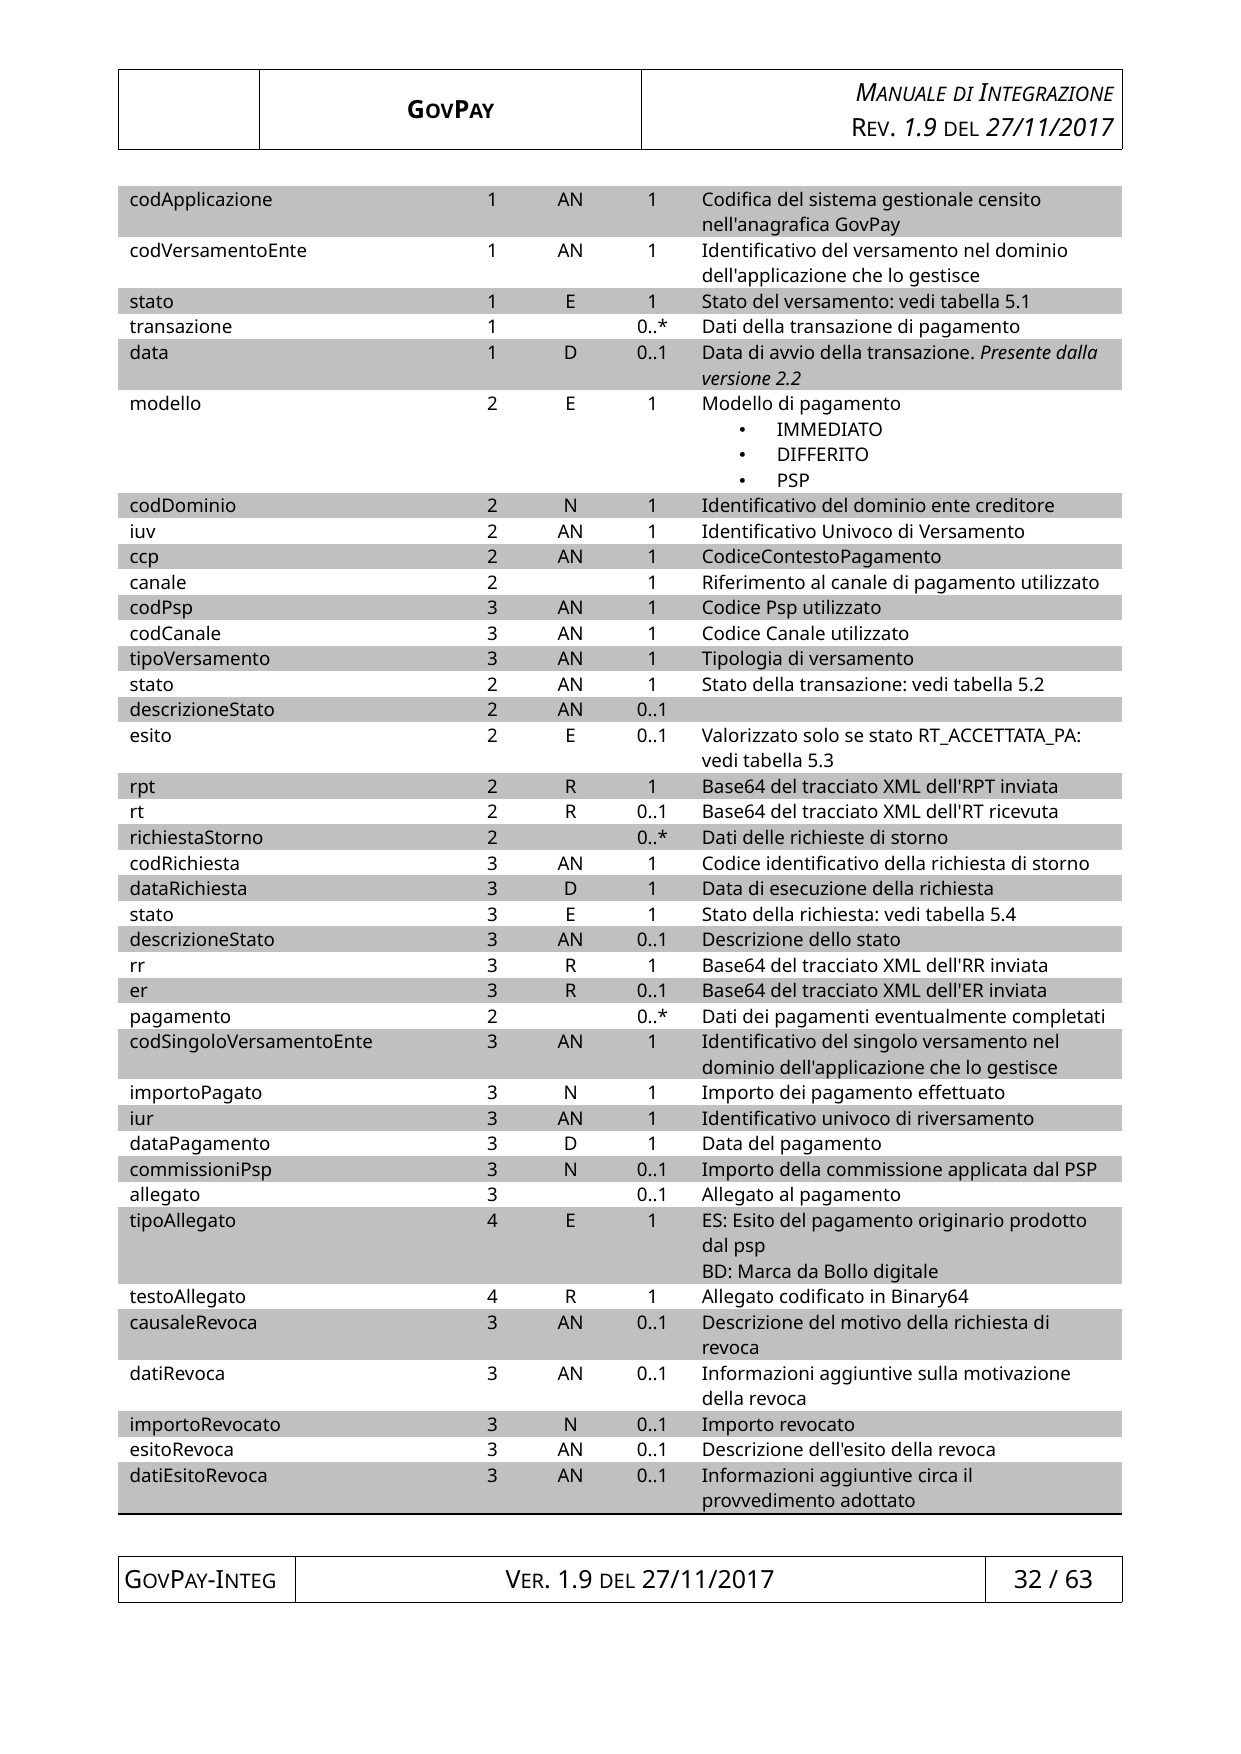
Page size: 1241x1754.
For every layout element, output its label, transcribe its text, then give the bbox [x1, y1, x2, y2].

table_cell Riferimento al canale di pagamento utilizzato [690, 569, 1122, 594]
table_cell 3 [458, 595, 526, 620]
table_cell AN [526, 518, 614, 543]
table_cell N [526, 493, 614, 518]
table_cell codRichiesta [118, 850, 458, 875]
table_cell R [526, 773, 614, 799]
table_cell 1 [458, 339, 526, 390]
table_cell 3 [458, 1437, 526, 1462]
table_cell [526, 824, 614, 850]
table_cell tipoAllegato [118, 1207, 458, 1284]
table_cell rr [118, 952, 458, 977]
table_cell 0..1 [614, 722, 690, 773]
table_cell E [526, 722, 614, 773]
table_cell Dati della transazione di pagamento [690, 314, 1122, 339]
table_cell codCanale [118, 620, 458, 646]
table_cell Stato della transazione: vedi tabella 5.2 [690, 671, 1122, 697]
table_cell Informazioni aggiuntive circa il provvedimento adottato [690, 1462, 1122, 1513]
table_cell 3 [458, 646, 526, 671]
table_cell AN [526, 186, 614, 237]
table_cell 1 [614, 773, 690, 799]
table_cell Identificativo univoco di riversamento [690, 1105, 1122, 1131]
table_cell AN [526, 595, 614, 620]
table_cell E [526, 1207, 614, 1284]
table_cell commissioniPsp [118, 1156, 458, 1182]
table_cell esito [118, 722, 458, 773]
table_cell 1 [614, 569, 690, 594]
table_cell Data di esecuzione della richiesta [690, 875, 1122, 901]
table_cell 3 [458, 926, 526, 952]
table_cell stato [118, 288, 458, 314]
table_cell codVersamentoEnte [118, 237, 458, 288]
table_cell 0..* [614, 824, 690, 850]
table_cell 3 [458, 620, 526, 646]
table_cell Codifica del sistema gestionale censito nell'anagrafica GovPay [690, 186, 1122, 237]
table_cell 2 [458, 544, 526, 569]
table_cell Base64 del tracciato XML dell'ER inviata [690, 978, 1122, 1003]
table_cell 1 [614, 620, 690, 646]
table_cell 1 [614, 671, 690, 697]
table_cell AN [526, 1360, 614, 1411]
table_cell Tipologia di versamento [690, 646, 1122, 671]
table_cell CodiceContestoPagamento [690, 544, 1122, 569]
table_cell datiRevoca [118, 1360, 458, 1411]
table_cell 3 [458, 850, 526, 875]
table_cell 3 [458, 1080, 526, 1105]
table_cell 0..1 [614, 697, 690, 722]
table_cell D [526, 339, 614, 390]
table_cell 1 [614, 518, 690, 543]
table_cell Identificativo del dominio ente creditore [690, 493, 1122, 518]
table_cell rpt [118, 773, 458, 799]
table_cell 3 [458, 1131, 526, 1156]
table_cell N [526, 1080, 614, 1105]
table_cell 0..1 [614, 1309, 690, 1360]
table_cell 0..1 [614, 339, 690, 390]
table_cell 1 [614, 1080, 690, 1105]
table_cell 3 [458, 1411, 526, 1437]
table_cell testoAllegato [118, 1284, 458, 1309]
table_cell 2 [458, 1003, 526, 1028]
table_cell Stato del versamento: vedi tabella 5.1 [690, 288, 1122, 314]
table_cell AN [526, 671, 614, 697]
table_cell AN [526, 1437, 614, 1462]
table_cell Importo dei pagamento effettuato [690, 1080, 1122, 1105]
table_cell Identificativo Univoco di Versamento [690, 518, 1122, 543]
table_cell Descrizione dell'esito della revoca [690, 1437, 1122, 1462]
table_cell [526, 569, 614, 594]
table_cell 1 [458, 314, 526, 339]
table_cell Identificativo del singolo versamento nel dominio dell'applicazione che lo gestisce [690, 1029, 1122, 1079]
table_cell transazione [118, 314, 458, 339]
table_cell 2 [458, 773, 526, 799]
table_cell Data del pagamento [690, 1131, 1122, 1156]
table_cell 2 [458, 799, 526, 824]
table_cell 3 [458, 901, 526, 926]
table_cell 1 [614, 952, 690, 977]
table_cell canale [118, 569, 458, 594]
table_cell modello [118, 390, 458, 492]
table_cell er [118, 978, 458, 1003]
table_cell Allegato al pagamento [690, 1182, 1122, 1207]
table_cell 0..1 [614, 1437, 690, 1462]
table_cell Base64 del tracciato XML dell'RR inviata [690, 952, 1122, 977]
table_cell 1 [614, 237, 690, 288]
table_cell AN [526, 1105, 614, 1131]
table_cell N [526, 1156, 614, 1182]
table_cell 1 [614, 595, 690, 620]
table_cell Allegato codificato in Binary64 [690, 1284, 1122, 1309]
table_cell AN [526, 646, 614, 671]
table_cell stato [118, 671, 458, 697]
table_cell 1 [614, 544, 690, 569]
table_cell D [526, 875, 614, 901]
table_cell AN [526, 620, 614, 646]
table_cell 3 [458, 1156, 526, 1182]
table_cell AN [526, 1029, 614, 1079]
table_cell 0..1 [614, 1360, 690, 1411]
table_cell AN [526, 697, 614, 722]
table_cell 1 [614, 493, 690, 518]
table_cell data [118, 339, 458, 390]
table_cell 2 [458, 518, 526, 543]
table_cell 1 [614, 390, 690, 492]
table_cell 3 [458, 1029, 526, 1079]
table_cell Modello di pagamento IMMEDIATO DIFFERITO PSP [690, 390, 1122, 492]
table_cell 1 [614, 1131, 690, 1156]
table_cell 2 [458, 569, 526, 594]
table_cell Dati dei pagamenti eventualmente completati [690, 1003, 1122, 1028]
table_cell Codice Psp utilizzato [690, 595, 1122, 620]
table_cell AN [526, 544, 614, 569]
table_cell 2 [458, 671, 526, 697]
table_cell 1 [614, 1029, 690, 1079]
table_cell Informazioni aggiuntive sulla motivazione della revoca [690, 1360, 1122, 1411]
table_cell 3 [458, 1360, 526, 1411]
table_cell codSingoloVersamentoEnte [118, 1029, 458, 1079]
table_cell datiEsitoRevoca [118, 1462, 458, 1513]
table_cell 1 [614, 646, 690, 671]
table_cell AN [526, 1309, 614, 1360]
table_cell tipoVersamento [118, 646, 458, 671]
table_cell 1 [614, 288, 690, 314]
table_cell 2 [458, 493, 526, 518]
table_cell 0..1 [614, 1411, 690, 1437]
table_cell descrizioneStato [118, 697, 458, 722]
table_cell [690, 697, 1122, 722]
table_cell AN [526, 926, 614, 952]
table_cell 2 [458, 697, 526, 722]
table_cell E [526, 288, 614, 314]
table_cell codPsp [118, 595, 458, 620]
table_cell 0..1 [614, 1182, 690, 1207]
table_cell Base64 del tracciato XML dell'RPT inviata [690, 773, 1122, 799]
table_cell 1 [614, 1284, 690, 1309]
table_cell AN [526, 237, 614, 288]
table_cell importoRevocato [118, 1411, 458, 1437]
table_cell codDominio [118, 493, 458, 518]
table_cell iur [118, 1105, 458, 1131]
table_cell 0..1 [614, 1462, 690, 1513]
table_cell D [526, 1131, 614, 1156]
table_cell 1 [458, 288, 526, 314]
table_cell 1 [614, 1105, 690, 1131]
table_cell R [526, 978, 614, 1003]
table_cell R [526, 799, 614, 824]
table_cell pagamento [118, 1003, 458, 1028]
table_cell 1 [614, 875, 690, 901]
table_cell 1 [614, 901, 690, 926]
table_cell N [526, 1411, 614, 1437]
table_cell rt [118, 799, 458, 824]
table_cell 1 [614, 1207, 690, 1284]
table_cell Importo della commissione applicata dal PSP [690, 1156, 1122, 1182]
table_cell 0..1 [614, 978, 690, 1003]
table_cell importoPagato [118, 1080, 458, 1105]
table_cell R [526, 1284, 614, 1309]
table_cell 4 [458, 1207, 526, 1284]
table_cell 3 [458, 1462, 526, 1513]
table_cell 4 [458, 1284, 526, 1309]
table_cell richiestaStorno [118, 824, 458, 850]
table_cell Dati delle richieste di storno [690, 824, 1122, 850]
table_cell Descrizione dello stato [690, 926, 1122, 952]
table_cell 3 [458, 875, 526, 901]
table_cell R [526, 952, 614, 977]
table_cell AN [526, 1462, 614, 1513]
table_cell ccp [118, 544, 458, 569]
table_cell 0..1 [614, 799, 690, 824]
table_cell Importo revocato [690, 1411, 1122, 1437]
table_cell 3 [458, 952, 526, 977]
table_cell 2 [458, 824, 526, 850]
table_cell ES: Esito del pagamento originario prodotto dal psp BD: Marca da Bollo digitale [690, 1207, 1122, 1284]
table_cell 3 [458, 1309, 526, 1360]
table_cell [526, 1003, 614, 1028]
table_cell 1 [458, 237, 526, 288]
table_cell Valorizzato solo se stato RT_ACCETTATA_PA: vedi tabella 5.3 [690, 722, 1122, 773]
table_cell Descrizione del motivo della richiesta di revoca [690, 1309, 1122, 1360]
table_cell 1 [614, 850, 690, 875]
table_cell 1 [458, 186, 526, 237]
table_cell Identificativo del versamento nel dominio dell'applicazione che lo gestisce [690, 237, 1122, 288]
table_cell AN [526, 850, 614, 875]
table_cell 3 [458, 978, 526, 1003]
table_cell [526, 314, 614, 339]
table_cell E [526, 390, 614, 492]
table_cell Stato della richiesta: vedi tabella 5.4 [690, 901, 1122, 926]
table_cell esitoRevoca [118, 1437, 458, 1462]
table_cell 0..1 [614, 926, 690, 952]
table_cell 0..* [614, 314, 690, 339]
table_cell 2 [458, 390, 526, 492]
table_cell 3 [458, 1105, 526, 1131]
table_cell codApplicazione [118, 186, 458, 237]
table_cell dataPagamento [118, 1131, 458, 1156]
table_cell Codice identificativo della richiesta di storno [690, 850, 1122, 875]
table_cell Data di avvio della transazione. Presente dalla versione 2.2 [690, 339, 1122, 390]
table_cell Codice Canale utilizzato [690, 620, 1122, 646]
table_cell 0..1 [614, 1156, 690, 1182]
table_cell stato [118, 901, 458, 926]
table_cell 2 [458, 722, 526, 773]
table_cell descrizioneStato [118, 926, 458, 952]
table_cell 1 [614, 186, 690, 237]
table_cell dataRichiesta [118, 875, 458, 901]
table_cell iuv [118, 518, 458, 543]
table_cell allegato [118, 1182, 458, 1207]
table_cell Base64 del tracciato XML dell'RT ricevuta [690, 799, 1122, 824]
table_cell [526, 1182, 614, 1207]
table_cell 0..* [614, 1003, 690, 1028]
table_cell causaleRevoca [118, 1309, 458, 1360]
table_cell 3 [458, 1182, 526, 1207]
table_cell E [526, 901, 614, 926]
